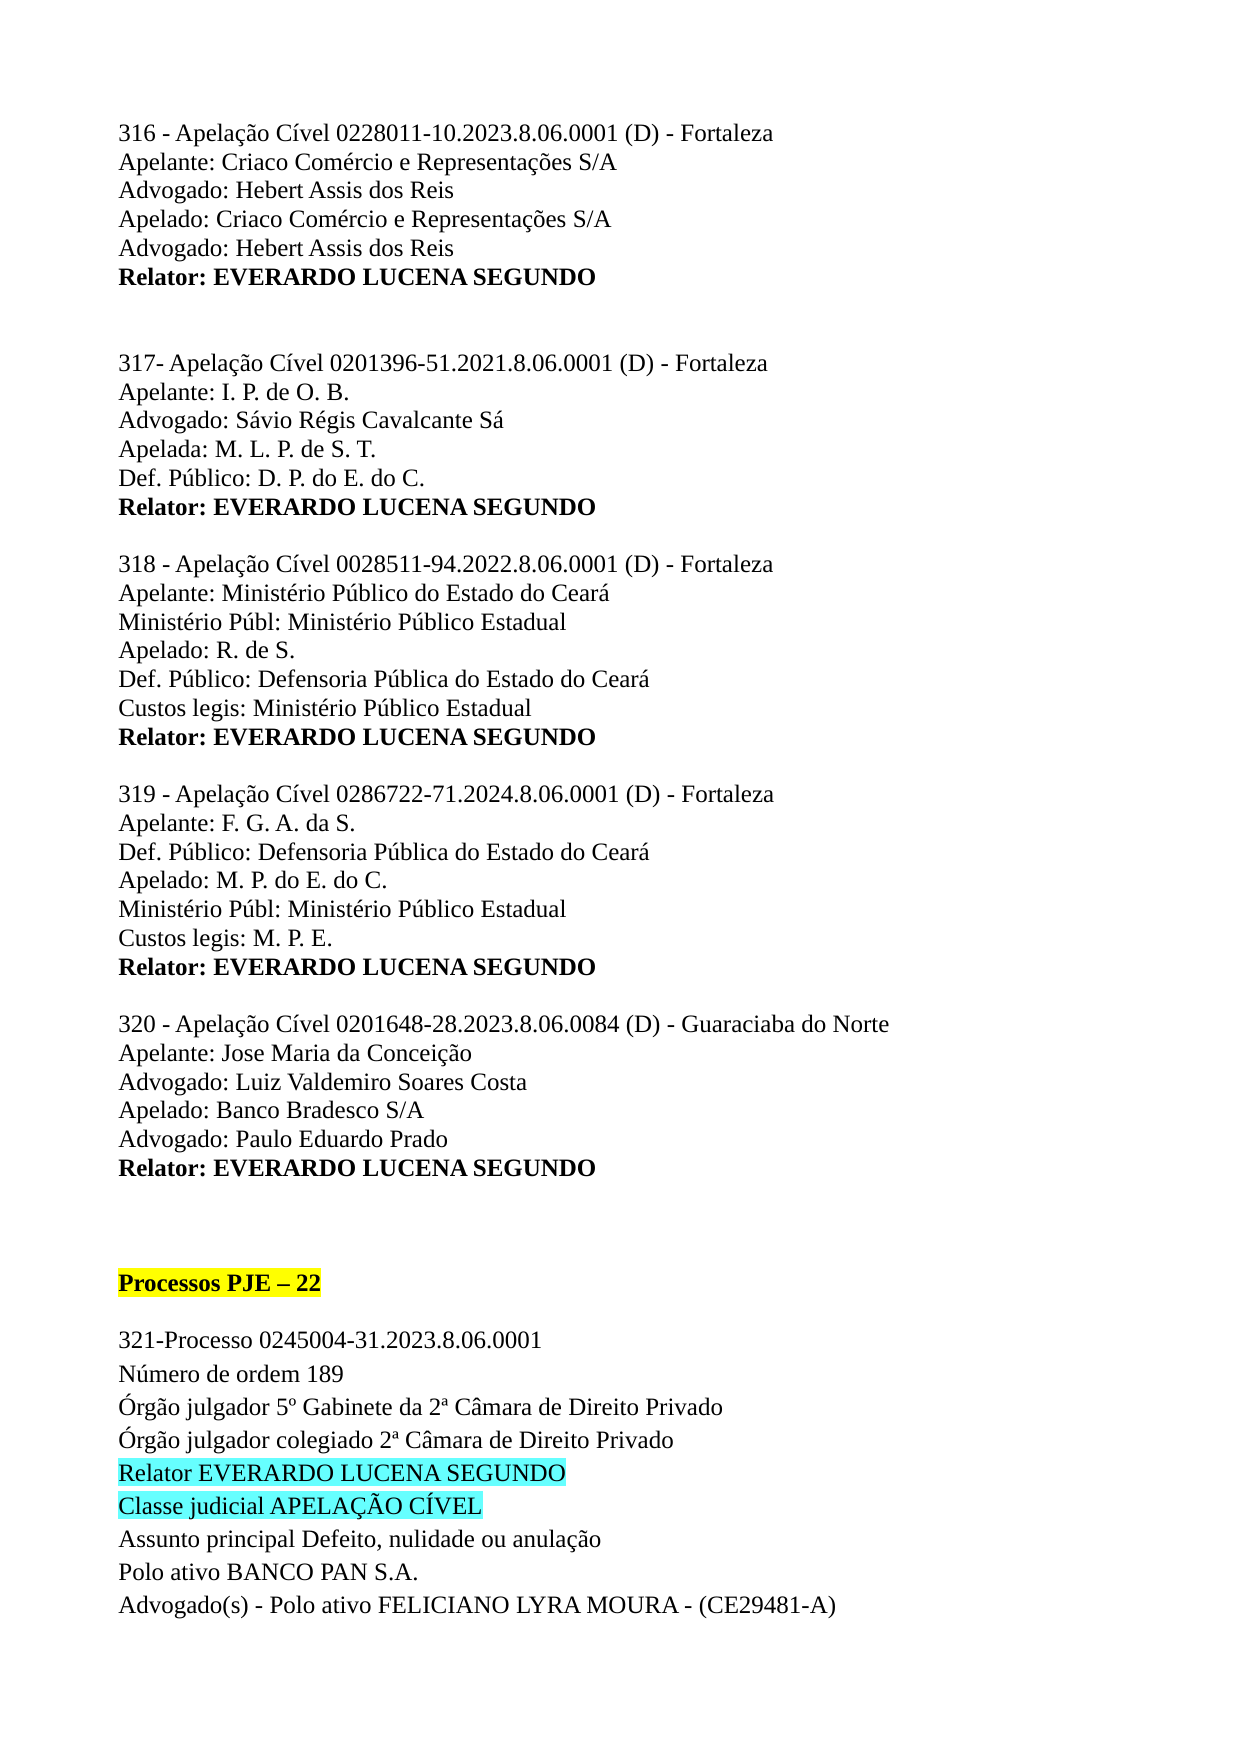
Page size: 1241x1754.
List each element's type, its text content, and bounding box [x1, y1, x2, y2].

text Assunto principal Defeito, nulidade ou anulação [118, 1524, 1122, 1552]
text Apelante: F. G. A. da S. [118, 808, 1122, 837]
text Apelada: M. L. P. de S. T. [118, 434, 1122, 463]
text Def. Público: Defensoria Pública do Estado do Ceará [118, 664, 1122, 693]
text Apelado: Banco Bradesco S/A [118, 1096, 1122, 1124]
text Apelante: Criaco Comércio e Representações S/A [118, 147, 1122, 176]
text 320 - Apelação Cível 0201648-28.2023.8.06.0084 (D) - Guaraciaba do Norte [118, 1009, 1122, 1038]
text Advogado: Hebert Assis dos Reis [118, 176, 1122, 204]
text Advogado: Paulo Eduardo Prado [118, 1124, 1122, 1153]
text 321-Processo 0245004-31.2023.8.06.0001 [118, 1326, 1122, 1354]
text Relator: EVERARDO LUCENA SEGUNDO [118, 952, 1122, 981]
text Relator: EVERARDO LUCENA SEGUNDO [118, 492, 1122, 521]
text Ministério Públ: Ministério Público Estadual [118, 607, 1122, 636]
text Advogado: Luiz Valdemiro Soares Costa [118, 1067, 1122, 1096]
text Processos PJE – 22 [118, 1268, 1122, 1297]
text Relator EVERARDO LUCENA SEGUNDO [118, 1458, 1122, 1486]
text Relator: EVERARDO LUCENA SEGUNDO [118, 722, 1122, 751]
text Advogado(s) - Polo ativo FELICIANO LYRA MOURA - (CE29481-A) [118, 1590, 1122, 1618]
text Órgão julgador colegiado 2ª Câmara de Direito Privado [118, 1425, 1122, 1453]
text Def. Público: Defensoria Pública do Estado do Ceará [118, 837, 1122, 866]
text Apelado: Criaco Comércio e Representações S/A [118, 204, 1122, 233]
text Custos legis: Ministério Público Estadual [118, 693, 1122, 722]
text Apelado: R. de S. [118, 636, 1122, 664]
text Apelante: Ministério Público do Estado do Ceará [118, 578, 1122, 607]
text 317- Apelação Cível 0201396-51.2021.8.06.0001 (D) - Fortaleza [118, 348, 1122, 377]
text Advogado: Sávio Régis Cavalcante Sá [118, 406, 1122, 434]
text 318 - Apelação Cível 0028511-94.2022.8.06.0001 (D) - Fortaleza [118, 549, 1122, 578]
text Ministério Públ: Ministério Público Estadual [118, 894, 1122, 923]
text Número de ordem 189 [118, 1359, 1122, 1387]
text Polo ativo BANCO PAN S.A. [118, 1557, 1122, 1586]
text 316 - Apelação Cível 0228011-10.2023.8.06.0001 (D) - Fortaleza [118, 118, 1122, 147]
text Def. Público: D. P. do E. do C. [118, 463, 1122, 492]
text Custos legis: M. P. E. [118, 923, 1122, 952]
text Relator: EVERARDO LUCENA SEGUNDO [118, 262, 1122, 291]
text Órgão julgador 5º Gabinete da 2ª Câmara de Direito Privado [118, 1392, 1122, 1420]
text Advogado: Hebert Assis dos Reis [118, 233, 1122, 262]
text Apelante: Jose Maria da Conceição [118, 1038, 1122, 1067]
text Apelante: I. P. de O. B. [118, 377, 1122, 406]
text 319 - Apelação Cível 0286722-71.2024.8.06.0001 (D) - Fortaleza [118, 779, 1122, 808]
text Classe judicial APELAÇÃO CÍVEL [118, 1491, 1122, 1519]
text Apelado: M. P. do E. do C. [118, 866, 1122, 894]
text Relator: EVERARDO LUCENA SEGUNDO [118, 1153, 1122, 1182]
